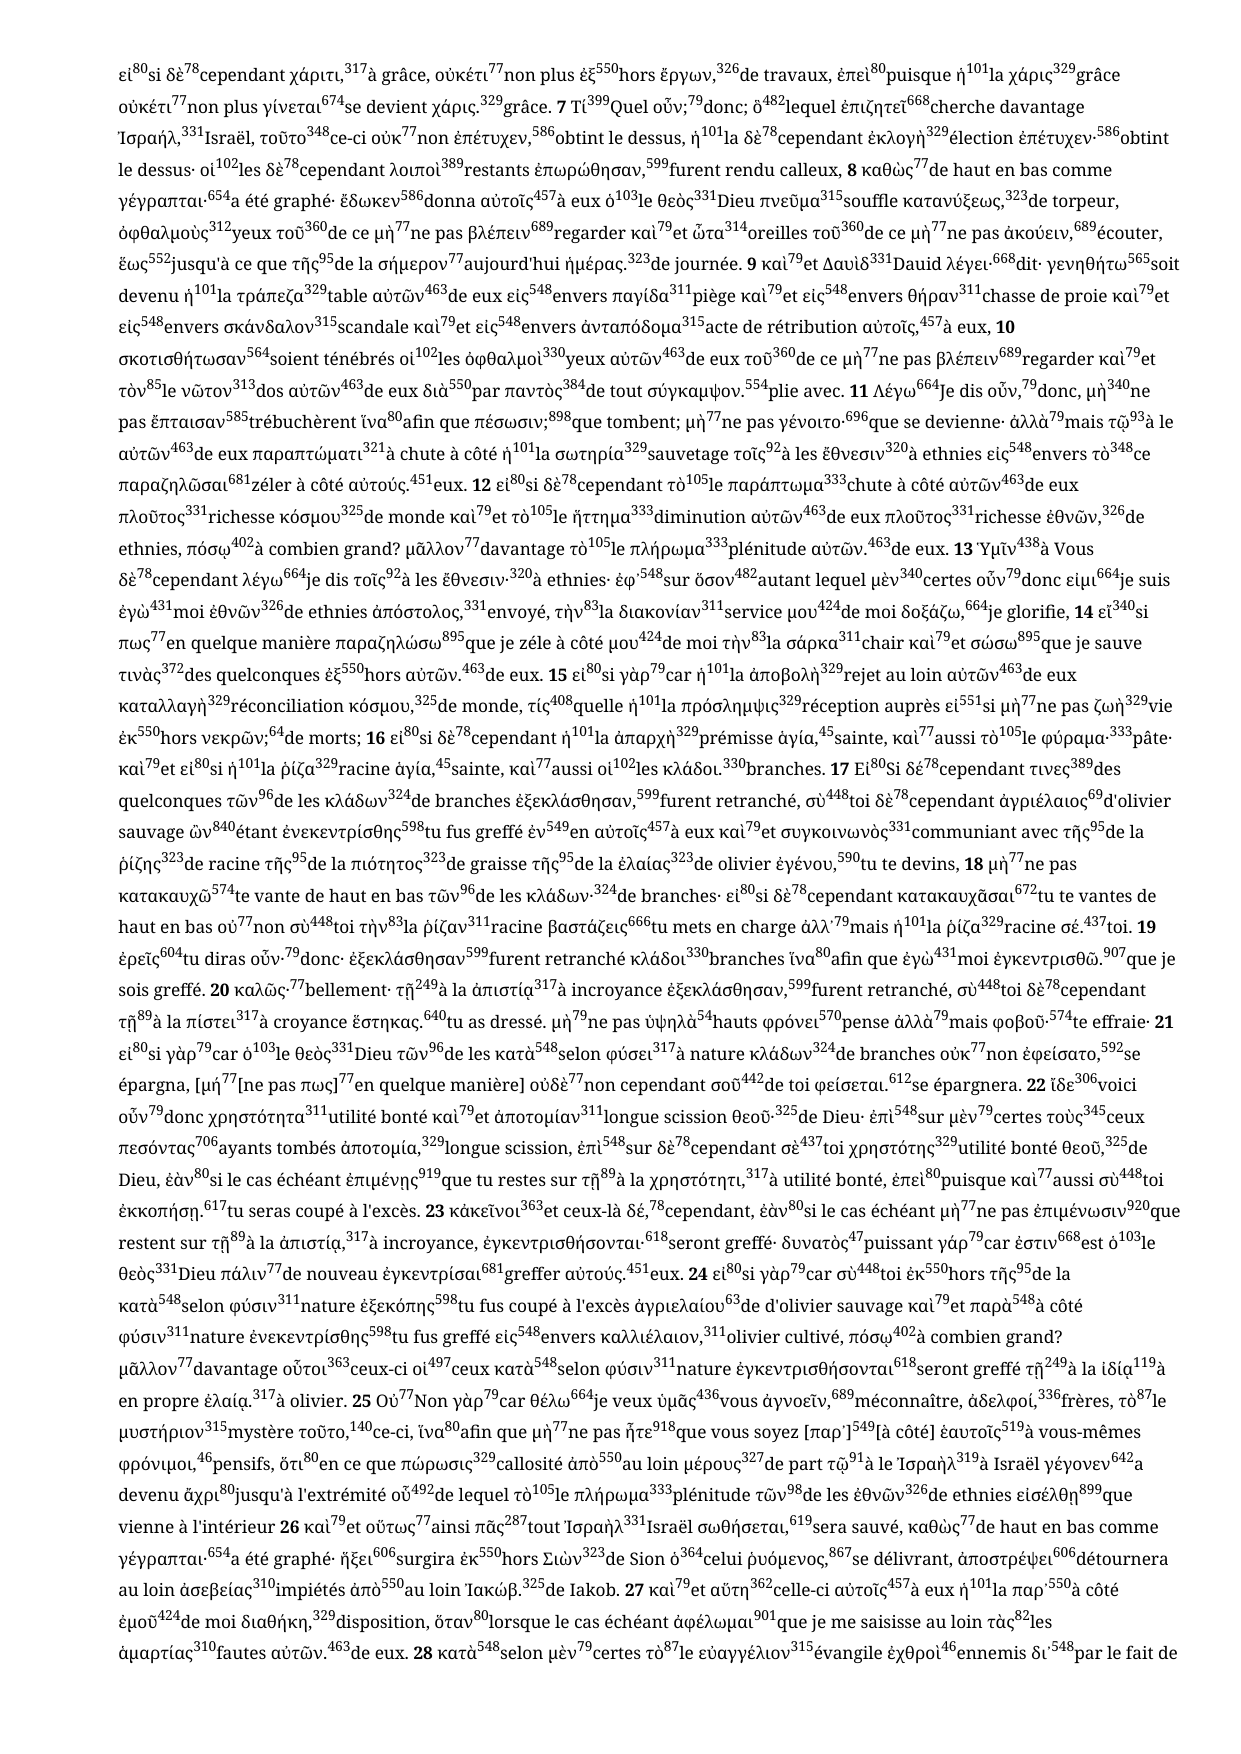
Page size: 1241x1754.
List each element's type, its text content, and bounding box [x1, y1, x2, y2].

text 1 Λέγω664Je dis οὖν,79donc, μὴ340ne pas ἀπώσατο592se poussa au loin ὁ103le θεὸς331Dieu τὸν85le λαὸν313peuple αὐτοῦ;464de lui; μὴ77ne pas γένοιτο·696que se devienne· καὶ77aussi γὰρ79car ἐγὼ431moi Ἰσραηλίτης331Israélite εἰμί,664je suis, ἐκ550hors σπέρματος327de semence Ἀβραάμ,325de Abraam, φυλῆς323de tribu Βενιαμίν.325de Benyamin. 2 οὐκ77non ἀπώσατο592se poussa au loin ὁ103le θεὸς331Dieu τὸν85le λαὸν313peuple αὐτοῦ464de lui ὃν480lequel προέγνω.586connut avant. ἢ79ou οὐκ77non οἴδατε639vous avez su ἐν549en Ἠλίᾳ319à Élia τί399quel λέγει668dit ἡ101la γραφή,329graphe, ὡς77comme ἐντυγχάνει668intercède τῷ91à le θεῷ319à Dieu κατὰ550contre τοῦ97de le Ἰσραήλ;325de Israël; 3 κύριε,337Maître, τοὺς84les προφήτας312prophètes σου442de toi ἀπέκτειναν,585tuèrent catégoriquement, τὰ86les θυσιαστήριά314autels des sacrifices σου442de toi κατέσκαψαν,585creusèrent de haut en bas, κἀγὼ431et moi ὑπελείφθην596je fus laissé dessous μόνος390seul καὶ79et ζητοῦσιν667cherchent τὴν83la ψυχήν311âme μου.424de moi. 4 ἀλλὰ79mais τί399quel λέγει668dit αὐτῷ458à lui ὁ103le χρηματισμός;331négociation du besoin; κατέλιπον582je laissai en contrebas ἐμαυτῷ509à moi-même ἑπτακισχιλίους178sept mille ἄνδρας,312hommes, οἵτινες497lesquels des quelconques οὐκ77non ἔκαμψαν585fléchirent γόνυ315genou τῇ350à celle Βάαλ.325de Baal. 5 οὕτως77ainsi οὖν79donc καὶ77aussi ἐν549en τῷ91à le νῦν77maintenant καιρῷ319à moment λεῖμμα333reste κατ᾽548selon ἐκλογὴν311élection χάριτος323de grâce γέγονεν·642a devenu· 6 εἰ80si δὲ78cependant χάριτι,317à grâce, οὐκέτι77non plus ἐξ550hors ἔργων,326de travaux, ἐπεὶ80puisque ἡ101la χάρις329grâce οὐκέτι77non plus γίνεται674se devient χάρις.329grâce. 7 Τί399Quel οὖν;79donc; ὃ482lequel ἐπιζητεῖ668cherche davantage Ἰσραήλ,331Israël, τοῦτο348ce-ci οὐκ77non ἐπέτυχεν,586obtint le dessus, ἡ101la δὲ78cependant ἐκλογὴ329élection ἐπέτυχεν·586obtint le dessus· οἱ102les δὲ78cependant λοιποὶ389restants ἐπωρώθησαν,599furent rendu calleux, 8 καθὼς77de haut en bas comme γέγραπται·654a été graphé· ἔδωκεν586donna αὐτοῖς457à eux ὁ103le θεὸς331Dieu πνεῦμα315souffle κατανύξεως,323de torpeur, ὀφθαλμοὺς312yeux τοῦ360de ce μὴ77ne pas βλέπειν689regarder καὶ79et ὦτα314oreilles τοῦ360de ce μὴ77ne pas ἀκούειν,689écouter, ἕως552jusqu'à ce que τῆς95de la σήμερον77aujourd'hui ἡμέρας.323de journée. 9 καὶ79et Δαυὶδ331Dauid λέγει·668dit· γενηθήτω565soit devenu ἡ101la τράπεζα329table αὐτῶν463de eux εἰς548envers παγίδα311piège καὶ79et εἰς548envers θήραν311chasse de proie καὶ79et εἰς548envers σκάνδαλον315scandale καὶ79et εἰς548envers ἀνταπόδομα315acte de rétribution αὐτοῖς,457à eux, 10 σκοτισθήτωσαν564soient ténébrés οἱ102les ὀφθαλμοὶ330yeux αὐτῶν463de eux τοῦ360de ce μὴ77ne pas βλέπειν689regarder καὶ79et τὸν85le νῶτον313dos αὐτῶν463de eux διὰ550par παντὸς384de tout σύγκαμψον.554plie avec. 11 Λέγω664Je dis οὖν,79donc, μὴ340ne pas ἔπταισαν585trébuchèrent ἵνα80afin que πέσωσιν;898que tombent; μὴ77ne pas γένοιτο·696que se devienne· ἀλλὰ79mais τῷ93à le αὐτῶν463de eux παραπτώματι321à chute à côté ἡ101la σωτηρία329sauvetage τοῖς92à les ἔθνεσιν320à ethnies εἰς548envers τὸ348ce παραζηλῶσαι681zéler à côté αὐτούς.451eux. 12 εἰ80si δὲ78cependant τὸ105le παράπτωμα333chute à côté αὐτῶν463de eux πλοῦτος331richesse κόσμου325de monde καὶ79et τὸ105le ἥττημα333diminution αὐτῶν463de eux πλοῦτος331richesse ἐθνῶν,326de ethnies, πόσῳ402à combien grand? μᾶλλον77davantage τὸ105le πλήρωμα333plénitude αὐτῶν.463de eux. 13 Ὑμῖν438à Vous δὲ78cependant λέγω664je dis τοῖς92à les ἔθνεσιν·320à ethnies· ἐφ᾽548sur ὅσον482autant lequel μὲν340certes οὖν79donc εἰμι664je suis ἐγὼ431moi ἐθνῶν326de ethnies ἀπόστολος,331envoyé, τὴν83la διακονίαν311service μου424de moi δοξάζω,664je glorifie, 14 εἴ340si πως77en quelque manière παραζηλώσω895que je zéle à côté μου424de moi τὴν83la σάρκα311chair καὶ79et σώσω895que je sauve τινὰς372des quelconques ἐξ550hors αὐτῶν.463de eux. 15 εἰ80si γὰρ79car ἡ101la ἀποβολὴ329rejet au loin αὐτῶν463de eux καταλλαγὴ329réconciliation κόσμου,325de monde, τίς408quelle ἡ101la πρόσλημψις329réception auprès εἰ551si μὴ77ne pas ζωὴ329vie ἐκ550hors νεκρῶν;64de morts; 16 εἰ80si δὲ78cependant ἡ101la ἀπαρχὴ329prémisse ἁγία,45sainte, καὶ77aussi τὸ105le φύραμα·333pâte· καὶ79et εἰ80si ἡ101la ῥίζα329racine ἁγία,45sainte, καὶ77aussi οἱ102les κλάδοι.330branches. 17 Εἰ80Si δέ78cependant τινες389des quelconques τῶν96de les κλάδων324de branches ἐξεκλάσθησαν,599furent retranché, σὺ448toi δὲ78cependant ἀγριέλαιος69d'olivier sauvage ὢν840étant ἐνεκεντρίσθης598tu fus greffé ἐν549en αὐτοῖς457à eux καὶ79et συγκοινωνὸς331communiant avec τῆς95de la ῥίζης323de racine τῆς95de la πιότητος323de graisse τῆς95de la ἐλαίας323de olivier ἐγένου,590tu te devins, 18 μὴ77ne pas κατακαυχῶ574te vante de haut en bas τῶν96de les κλάδων·324de branches· εἰ80si δὲ78cependant κατακαυχᾶσαι672tu te vantes de haut en bas οὐ77non σὺ448toi τὴν83la ῥίζαν311racine βαστάζεις666tu mets en charge ἀλλ᾽79mais ἡ101la ῥίζα329racine σέ.437toi. 19 ἐρεῖς604tu diras οὖν·79donc· ἐξεκλάσθησαν599furent retranché κλάδοι330branches ἵνα80afin que ἐγὼ431moi ἐγκεντρισθῶ.907que je sois greffé. 20 καλῶς·77bellement· τῇ249à la ἀπιστίᾳ317à incroyance ἐξεκλάσθησαν,599furent retranché, σὺ448toi δὲ78cependant τῇ89à la πίστει317à croyance ἕστηκας.640tu as dressé. μὴ79ne pas ὑψηλὰ54hauts φρόνει570pense ἀλλὰ79mais φοβοῦ·574te effraie· 21 εἰ80si γὰρ79car ὁ103le θεὸς331Dieu τῶν96de les κατὰ548selon φύσει317à nature κλάδων324de branches οὐκ77non ἐφείσατο,592se épargna, [μή77[ne pas πως]77en quelque manière] οὐδὲ77non cependant σοῦ442de toi φείσεται.612se épargnera. 22 ἴδε306voici οὖν79donc χρηστότητα311utilité bonté καὶ79et ἀποτομίαν311longue scission θεοῦ·325de Dieu· ἐπὶ548sur μὲν79certes τοὺς345ceux πεσόντας706ayants tombés ἀποτομία,329longue scission, ἐπὶ548sur δὲ78cependant σὲ437toi χρηστότης329utilité bonté θεοῦ,325de Dieu, ἐὰν80si le cas échéant ἐπιμένῃς919que tu restes sur τῇ89à la χρηστότητι,317à utilité bonté, ἐπεὶ80puisque καὶ77aussi σὺ448toi ἐκκοπήσῃ.617tu seras coupé à l'excès. 23 κἀκεῖνοι363et ceux-là δέ,78cependant, ἐὰν80si le cas échéant μὴ77ne pas ἐπιμένωσιν920que restent sur τῇ89à la ἀπιστίᾳ,317à incroyance, ἐγκεντρισθήσονται·618seront greffé· δυνατὸς47puissant γάρ79car ἐστιν668est ὁ103le θεὸς331Dieu πάλιν77de nouveau ἐγκεντρίσαι681greffer αὐτούς.451eux. 24 εἰ80si γὰρ79car σὺ448toi ἐκ550hors τῆς95de la κατὰ548selon φύσιν311nature ἐξεκόπης598tu fus coupé à l'excès ἀγριελαίου63de d'olivier sauvage καὶ79et παρὰ548à côté φύσιν311nature ἐνεκεντρίσθης598tu fus greffé εἰς548envers καλλιέλαιον,311olivier cultivé, πόσῳ402à combien grand? μᾶλλον77davantage οὗτοι363ceux-ci οἱ497ceux κατὰ548selon φύσιν311nature ἐγκεντρισθήσονται618seront greffé τῇ249à la ἰδίᾳ119à en propre ἐλαίᾳ.317à olivier. 25 Οὐ77Non γὰρ79car θέλω664je veux ὑμᾶς436vous ἀγνοεῖν,689méconnaître, ἀδελφοί,336frères, τὸ87le μυστήριον315mystère τοῦτο,140ce-ci, ἵνα80afin que μὴ77ne pas ἦτε918que vous soyez [παρ᾽]549[à côté] ἑαυτοῖς519à vous-mêmes φρόνιμοι,46pensifs, ὅτι80en ce que πώρωσις329callosité ἀπὸ550au loin μέρους327de part τῷ91à le Ἰσραὴλ319à Israël γέγονεν642a devenu ἄχρι80jusqu'à l'extrémité οὗ492de lequel τὸ105le πλήρωμα333plénitude τῶν98de les ἐθνῶν326de ethnies εἰσέλθῃ899que vienne à l'intérieur 26 καὶ79et οὕτως77ainsi πᾶς287tout Ἰσραὴλ331Israël σωθήσεται,619sera sauvé, καθὼς77de haut en bas comme γέγραπται·654a été graphé· ἥξει606surgira ἐκ550hors Σιὼν323de Sion ὁ364celui ῥυόμενος,867se délivrant, ἀποστρέψει606détournera au loin ἀσεβείας310impiétés ἀπὸ550au loin Ἰακώβ.325de Iakob. 27 καὶ79et αὕτη362celle-ci αὐτοῖς457à eux ἡ101la παρ᾽550à côté ἐμοῦ424de moi διαθήκη,329disposition, ὅταν80lorsque le cas échéant ἀφέλωμαι901que je me saisisse au loin τὰς82les ἁμαρτίας310fautes αὐτῶν.463de eux. 28 κατὰ548selon μὲν79certes τὸ87le εὐαγγέλιον315évangile ἐχθροὶ46ennemis δι᾽548par le fait de ὑμᾶς,436vous, κατὰ548selon δὲ78cependant τὴν83la ἐκλογὴν311élection ἀγαπητοὶ46aimés διὰ548par le fait de τοὺς84les πατέρας·312pères· 29 ἀμεταμέλητα48sans repentances γὰρ79car τὰ104les χαρίσματα332dons de grâces καὶ79et ἡ101la κλῆσις329appellation τοῦ97de le θεοῦ.325de Dieu. 30 ὥσπερ80comme certes γὰρ79car ὑμεῖς447vous ποτε77à un moment ἠπειθήσατε583vous désobéîtes τῷ91à le θεῷ,319à Dieu, νῦν77maintenant δὲ78cependant ἠλεήθητε597vous fûtes fait miséricorde τῇ89à la τούτων357de ceux-ci ἀπειθείᾳ,317à désobéissance, 31 οὕτως77ainsi καὶ77aussi οὗτοι363ceux-ci νῦν77maintenant ἠπείθησαν585désobéirent τῷ354à ce ὑμετέρῳ236à votre ἐλέει,321à miséricorde, ἵνα80afin que καὶ77aussi αὐτοὶ468eux [νῦν]77[maintenant] ἐλεηθῶσιν.910que soient fait miséricorde. 32 συνέκλεισεν586ferma à clef ensemble γὰρ79car ὁ103le θεὸς331Dieu τοὺς345ceux πάντας268tous εἰς548envers ἀπείθειαν,311désobéissance, ἵνα80afin que τοὺς345ceux πάντας268tous ἐλεήσῃ.899que fasse miséricorde. 33 Ὦ340O βάθος333profondeur πλούτου325de richesse καὶ79et σοφίας323de sagesse καὶ79et γνώσεως323de connaissance θεοῦ·325de Dieu· ὡς77comme ἀνεξεραύνητα48insondables τὰ104les κρίματα332objets de jugements αὐτοῦ464de lui καὶ79et ἀνεξιχνίαστοι44intraçables αἱ100les ὁδοὶ328chemins αὐτοῦ.464de lui. 34 τίς410quel γὰρ79car ἔγνω586connut νοῦν313intellect κυρίου;325de Maître; ἢ79ou τίς410quel σύμβουλος331conseiller αὐτοῦ464de lui ἐγένετο;592se devint; 35 ἢ79ou τίς410quel προέδωκεν586donna avant αὐτῷ,458à lui, καὶ79et ἀνταποδοθήσεται619sera redonné en échange αὐτῷ;458à lui; 36 ὅτι80en ce que ἐξ550hors αὐτοῦ464de lui καὶ79et δι᾽550par αὐτοῦ464de lui καὶ79et εἰς548envers αὐτὸν452lui τὰ365ces πάντα·288tous· αὐτῷ458à lui ἡ101la δόξα329gloire εἰς548envers τοὺς84les αἰῶνας,312ères, ἀμήν.304amen. [118, 59, 1181, 1665]
